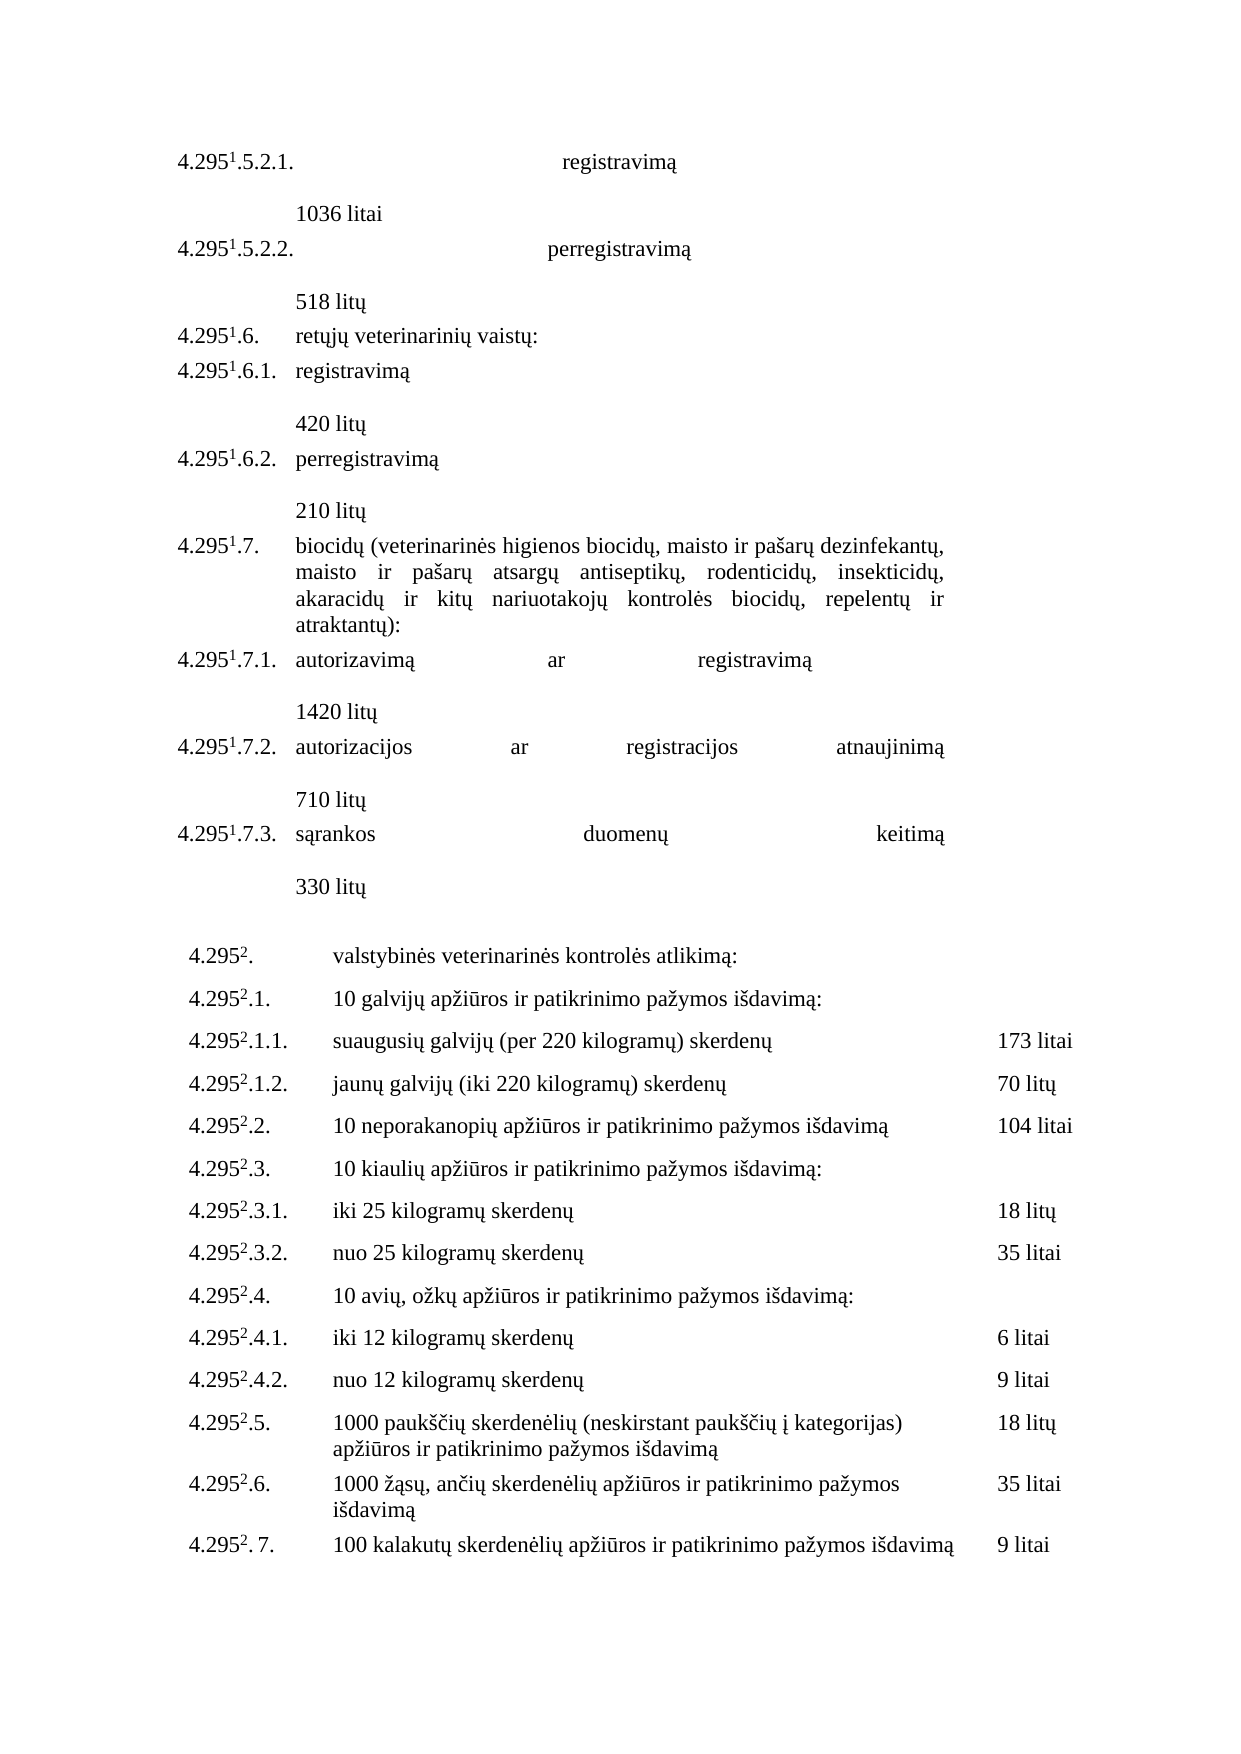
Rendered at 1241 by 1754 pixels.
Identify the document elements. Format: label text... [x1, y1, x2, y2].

table_cell 10 kiaulių apžiūros ir patikrinimo pažymos išdavimą: [321, 1155, 986, 1197]
table_cell 10 galvijų apžiūros ir patikrinimo pažymos išdavimą: [321, 985, 986, 1027]
table_cell 4.2952.1.1. [177, 1028, 321, 1070]
text 4.2951.7.1. autorizavimą ar registravimą 1420 litų [177, 646, 945, 725]
text 4.2951.6.2. perregistravimą 210 litų [177, 444, 945, 524]
text 4.2951.6.1. registravimą 420 litų [177, 357, 945, 436]
text 4.2951.7.3. sąrankos duomenų keitimą 330 litų [177, 821, 945, 899]
table_cell nuo 25 kilogramų skerdenų [321, 1239, 986, 1282]
table_cell 9 litai [986, 1367, 1148, 1409]
table_cell 35 litai [986, 1470, 1148, 1531]
table_cell 4.2952.4.1. [177, 1324, 321, 1367]
table_cell 10 avių, ožkų apžiūros ir patikrinimo pažymos išdavimą: [321, 1282, 986, 1324]
table_header [986, 943, 1148, 985]
text 4.2951.7.2. autorizacijos ar registracijos atnaujinimą 710 litų [177, 733, 945, 812]
table_cell 173 litai [986, 1028, 1148, 1070]
table_cell 4.2952.1. [177, 985, 321, 1027]
table_cell 1000 žąsų, ančių skerdenėlių apžiūros ir patikrinimo pažymos išdavimą [321, 1470, 986, 1531]
table_cell 9 litai [986, 1531, 1148, 1573]
table_header 4.2952. [177, 943, 321, 985]
table_cell iki 25 kilogramų skerdenų [321, 1197, 986, 1239]
table_cell [986, 985, 1148, 1027]
table_cell [986, 1155, 1148, 1197]
table_cell nuo 12 kilogramų skerdenų [321, 1367, 986, 1409]
table_cell 18 litų [986, 1197, 1148, 1239]
table_cell 4.2952.6. [177, 1470, 321, 1531]
table_header valstybinės veterinarinės kontrolės atlikimą: [321, 943, 986, 985]
table_cell 4.2952.3.1. [177, 1197, 321, 1239]
table_cell 4.2952. 7. [177, 1531, 321, 1573]
table_cell 4.2952.2. [177, 1112, 321, 1154]
table_cell 4.2952.1.2. [177, 1070, 321, 1112]
table_cell 4.2952.5. [177, 1409, 321, 1470]
table_cell 4.2952.3.2. [177, 1239, 321, 1282]
text 4.2951.5.2.1. registravimą 1036 litai [177, 148, 945, 227]
table_cell 10 neporakanopių apžiūros ir patikrinimo pažymos išdavimą [321, 1112, 986, 1154]
table_cell 4.2952.4. [177, 1282, 321, 1324]
table_cell [986, 1282, 1148, 1324]
table_cell 70 litų [986, 1070, 1148, 1112]
table_cell 100 kalakutų skerdenėlių apžiūros ir patikrinimo pažymos išdavimą [321, 1531, 986, 1573]
text 4.2951.5.2.2. perregistravimą 518 litų [177, 235, 945, 314]
table_cell iki 12 kilogramų skerdenų [321, 1324, 986, 1367]
table_cell 104 litai [986, 1112, 1148, 1154]
table_cell 18 litų [986, 1409, 1148, 1470]
table_cell 4.2952.4.2. [177, 1367, 321, 1409]
text 4.2951.7. biocidų (veterinarinės higienos biocidų, maisto ir pašarų dezinfekantų, maisto ir pašarų atsargų antiseptikų, rodenticidų, insekticidų, akaracidų ir kitų nariuotakojų kontrolės biocidų, repelentų ir atraktantų): [177, 532, 945, 637]
table_cell suaugusių galvijų (per 220 kilogramų) skerdenų [321, 1028, 986, 1070]
text 4.2951.6. retųjų veterinarinių vaistų: [177, 322, 945, 349]
table_cell 6 litai [986, 1324, 1148, 1367]
table_cell jaunų galvijų (iki 220 kilogramų) skerdenų [321, 1070, 986, 1112]
table_cell 4.2952.3. [177, 1155, 321, 1197]
table_cell 1000 paukščių skerdenėlių (neskirstant paukščių į kategorijas) apžiūros ir patikrinimo pažymos išdavimą [321, 1409, 986, 1470]
table_cell 35 litai [986, 1239, 1148, 1282]
